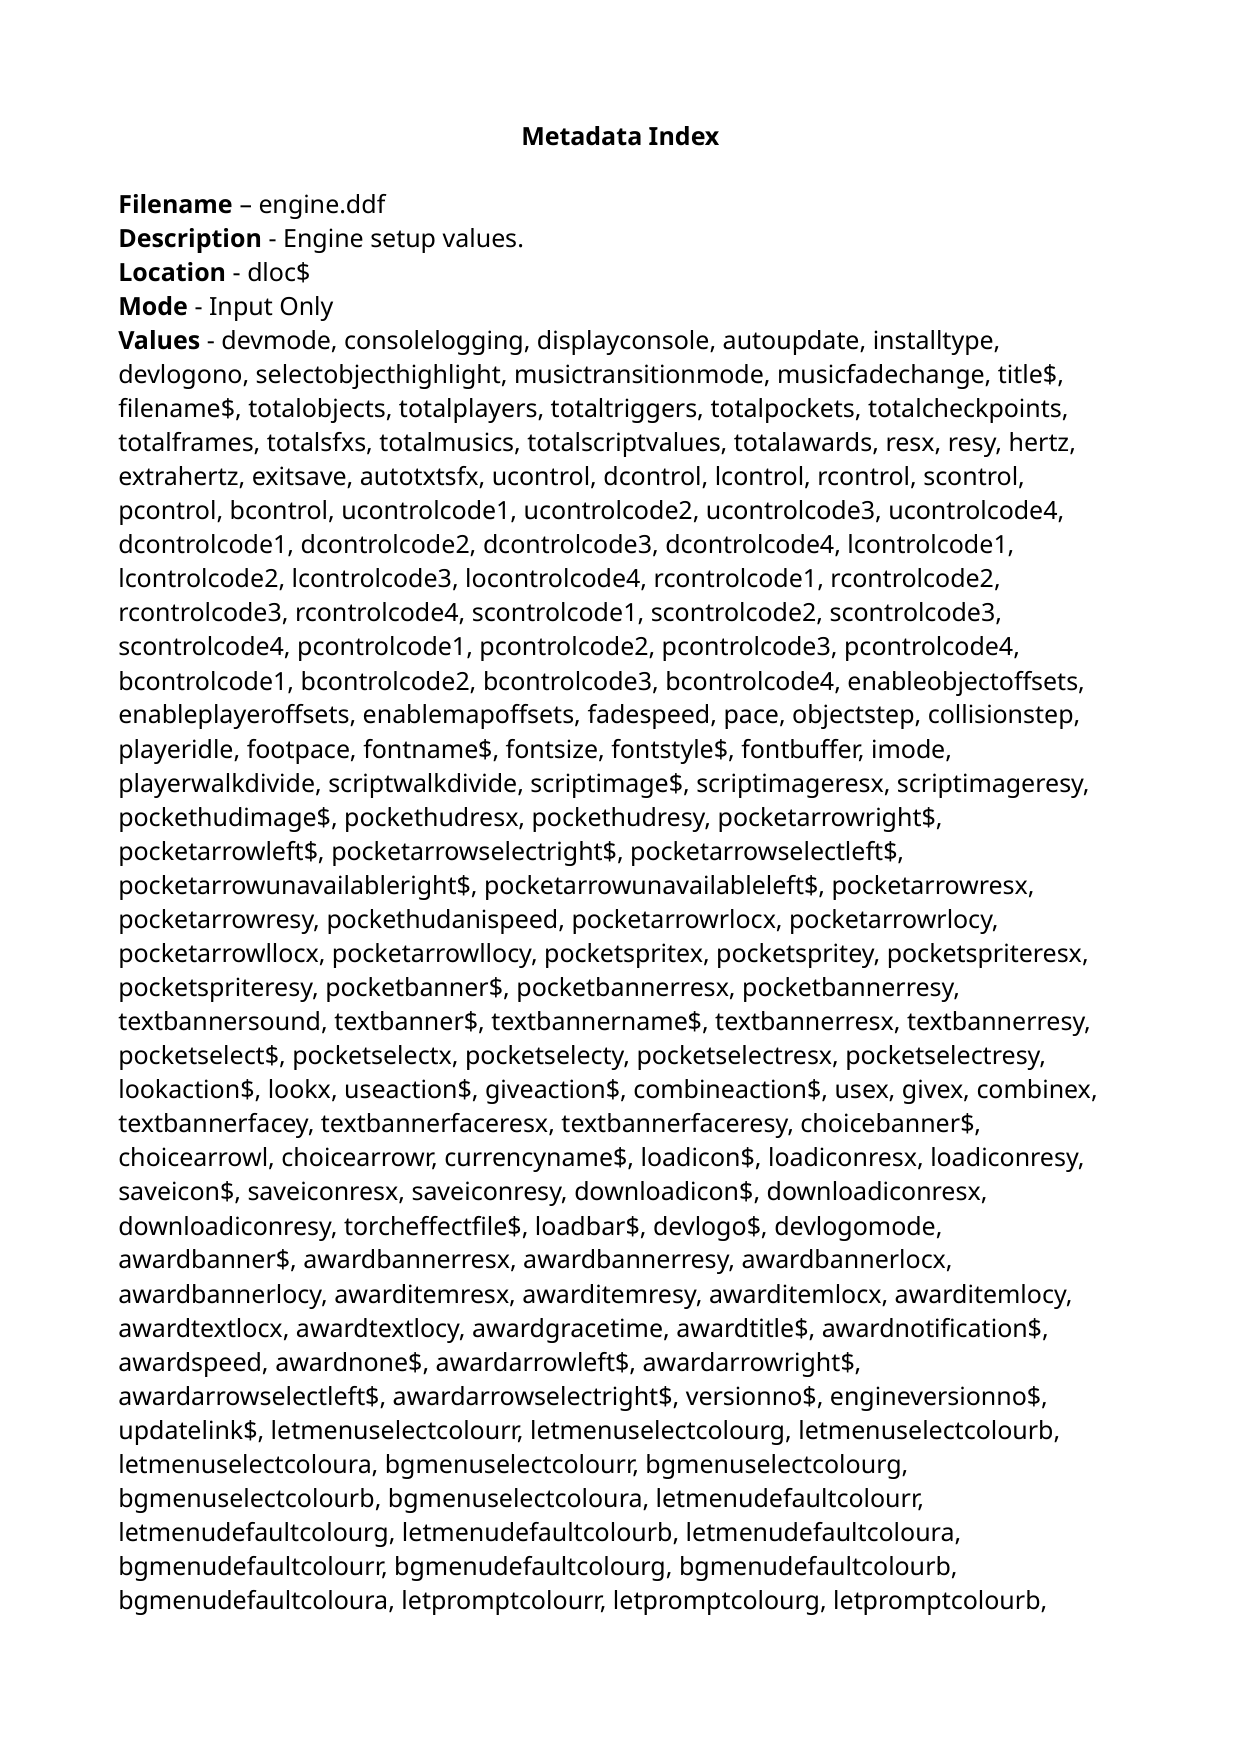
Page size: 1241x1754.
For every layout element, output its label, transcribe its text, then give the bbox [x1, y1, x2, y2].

text Values - devmode, consolelogging, displayconsole, autoupdate, installtype, devlogono, selectobjecthighlight, musictransitionmode, musicfadechange, title$, filename$, totalobjects, totalplayers, totaltriggers, totalpockets, totalcheckpoints, totalframes, totalsfxs, totalmusics, totalscriptvalues, totalawards, resx, resy, hertz, extrahertz, exitsave, autotxtsfx, ucontrol, dcontrol, lcontrol, rcontrol, scontrol, pcontrol, bcontrol, ucontrolcode1, ucontrolcode2, ucontrolcode3, ucontrolcode4, dcontrolcode1, dcontrolcode2, dcontrolcode3, dcontrolcode4, lcontrolcode1, lcontrolcode2, lcontrolcode3, locontrolcode4, rcontrolcode1, rcontrolcode2, rcontrolcode3, rcontrolcode4, scontrolcode1, scontrolcode2, scontrolcode3, scontrolcode4, pcontrolcode1, pcontrolcode2, pcontrolcode3, pcontrolcode4, bcontrolcode1, bcontrolcode2, bcontrolcode3, bcontrolcode4, enableobjectoffsets, enableplayeroffsets, enablemapoffsets, fadespeed, pace, objectstep, collisionstep, playeridle, footpace, fontname$, fontsize, fontstyle$, fontbuffer, imode, playerwalkdivide, scriptwalkdivide, scriptimage$, scriptimageresx, scriptimageresy, pockethudimage$, pockethudresx, pockethudresy, pocketarrowright$, pocketarrowleft$, pocketarrowselectright$, pocketarrowselectleft$, pocketarrowunavailableright$, pocketarrowunavailableleft$, pocketarrowresx, pocketarrowresy, pockethudanispeed, pocketarrowrlocx, pocketarrowrlocy, pocketarrowllocx, pocketarrowllocy, pocketspritex, pocketspritey, pocketspriteresx, pocketspriteresy, pocketbanner$, pocketbannerresx, pocketbannerresy, textbannersound, textbanner$, textbannername$, textbannerresx, textbannerresy, pocketselect$, pocketselectx, pocketselecty, pocketselectresx, pocketselectresy, lookaction$, lookx, useaction$, giveaction$, combineaction$, usex, givex, combinex, textbannerfacey, textbannerfaceresx, textbannerfaceresy, choicebanner$, choicearrowl, choicearrowr, currencyname$, loadicon$, loadiconresx, loadiconresy, saveicon$, saveiconresx, saveiconresy, downloadicon$, downloadiconresx, downloadiconresy, torcheffectfile$, loadbar$, devlogo$, devlogomode, awardbanner$, awardbannerresx, awardbannerresy, awardbannerlocx, awardbannerlocy, awarditemresx, awarditemresy, awarditemlocx, awarditemlocy, awardtextlocx, awardtextlocy, awardgracetime, awardtitle$, awardnotification$, awardspeed, awardnone$, awardarrowleft$, awardarrowright$, awardarrowselectleft$, awardarrowselectright$, versionno$, engineversionno$, updatelink$, letmenuselectcolourr, letmenuselectcolourg, letmenuselectcolourb, letmenuselectcoloura, bgmenuselectcolourr, bgmenuselectcolourg, bgmenuselectcolourb, bgmenuselectcoloura, letmenudefaultcolourr, letmenudefaultcolourg, letmenudefaultcolourb, letmenudefaultcoloura, bgmenudefaultcolourr, bgmenudefaultcolourg, bgmenudefaultcolourb, bgmenudefaultcoloura, letpromptcolourr, letpromptcolourg, letpromptcolourb, [118, 322, 1122, 1617]
subtitle Metadata Index [118, 118, 1122, 152]
text Description - Engine setup values. [118, 220, 1122, 254]
text Mode - Input Only [118, 288, 1122, 322]
text Filename – engine.ddf [118, 186, 1122, 220]
text Location - dloc$ [118, 254, 1122, 288]
